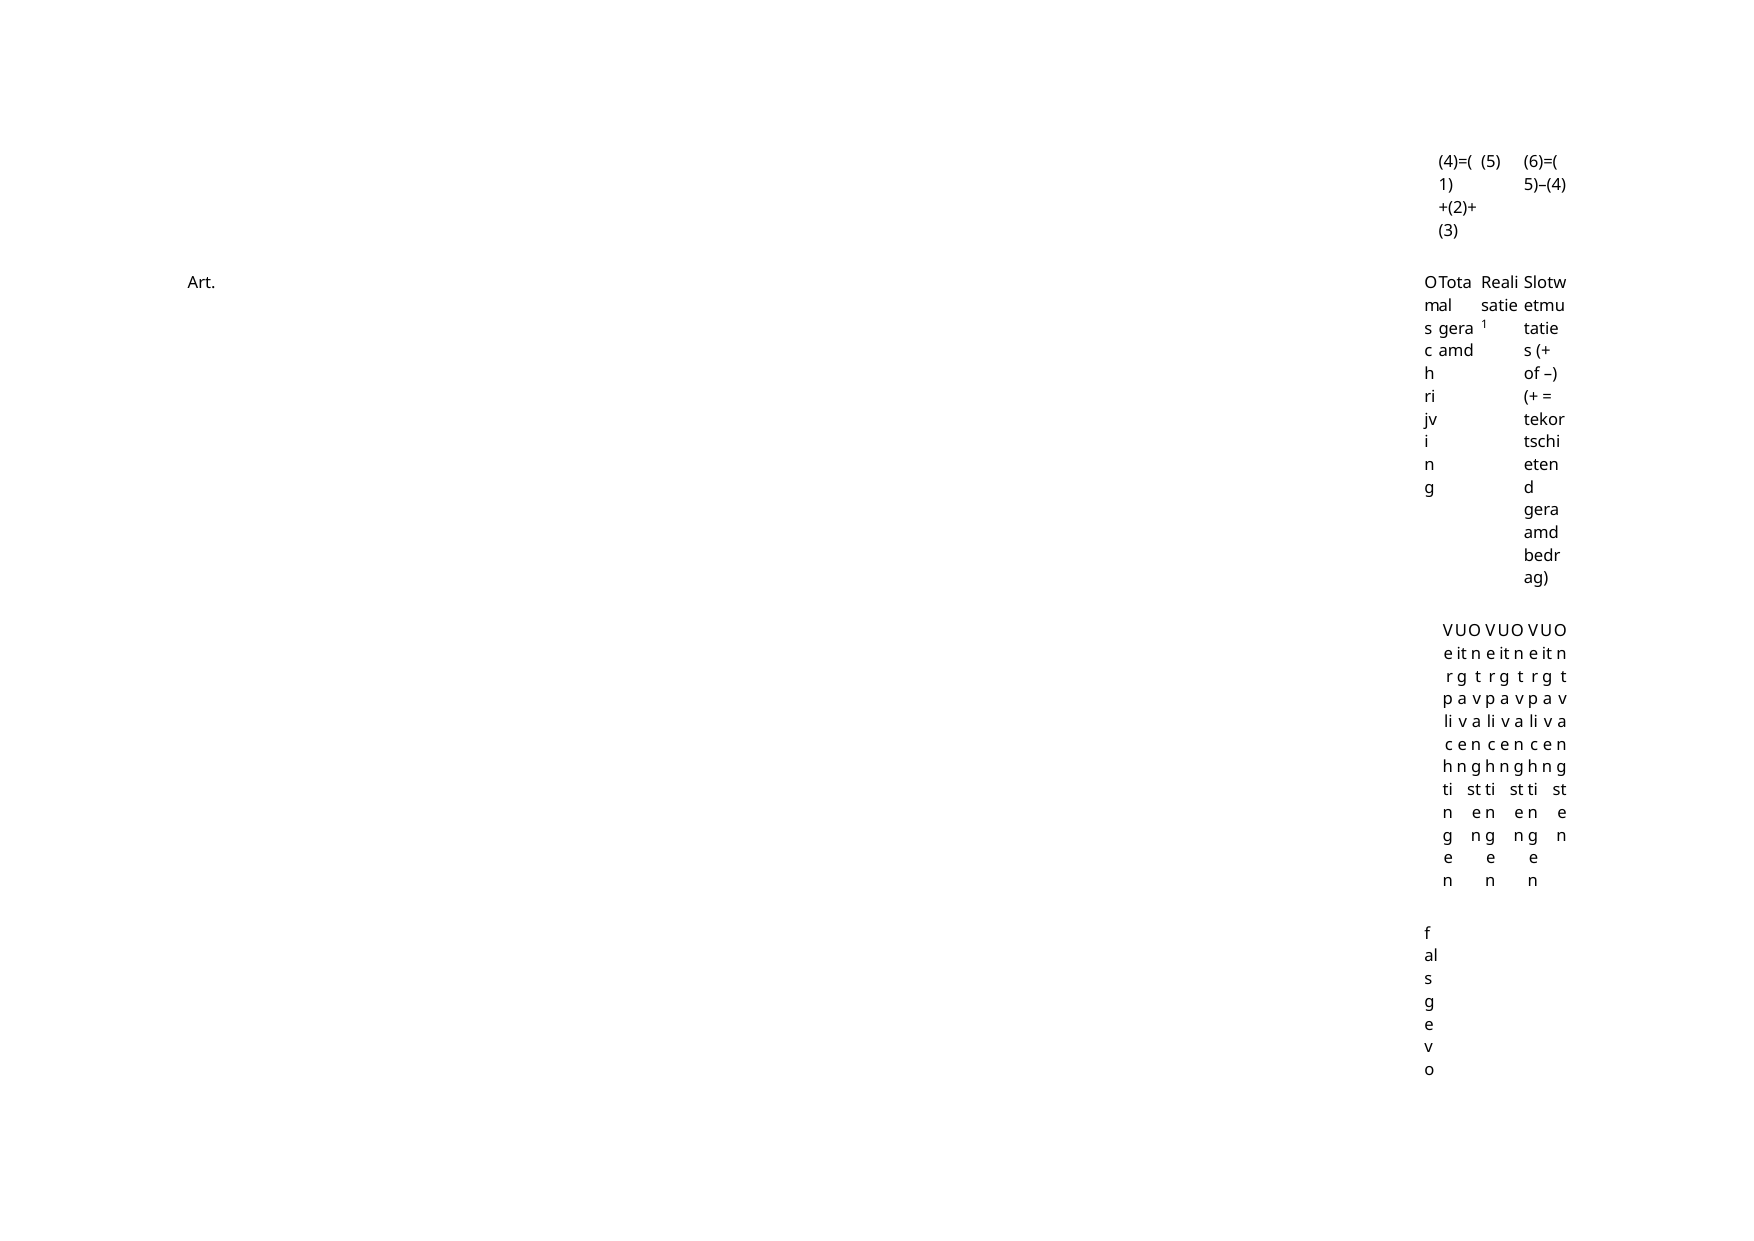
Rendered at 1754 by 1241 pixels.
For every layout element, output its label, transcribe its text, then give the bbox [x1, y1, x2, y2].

table_cell Ontvangsten [1552, 619, 1566, 921]
table_cell Ontvangsten [1509, 619, 1523, 921]
table_cell Omschrijving [1424, 271, 1438, 619]
table_cell Verplichtingen [1524, 619, 1538, 921]
table_header [1424, 150, 1438, 271]
table_cell Uitgaven [1538, 619, 1552, 921]
table_cell 1 318 [1509, 921, 1523, 1080]
table_header (4)=(1) +(2)+(3) [1438, 150, 1481, 271]
table_cell Art. [188, 271, 1424, 619]
table_cell Verplichtingen [1481, 619, 1495, 921]
table_cell [1424, 619, 1438, 921]
table_cell Ontvangsten [1467, 619, 1481, 921]
table_cell Uitgaven [1453, 619, 1467, 921]
table_cell Uitgaven [1495, 619, 1509, 921]
table_cell 54 412 [1453, 921, 1467, 1080]
table_header (6)=(5)–(4) [1524, 150, 1566, 271]
table_header [188, 150, 1424, 271]
table_cell Realisatie1 [1481, 271, 1523, 619]
table_cell [1538, 921, 1552, 1080]
table_cell [1438, 921, 1452, 1080]
table_cell [188, 619, 1424, 921]
table_cell 3 700 [1467, 921, 1481, 1080]
table_cell [1524, 921, 1538, 1080]
table_cell Totaal geraamd [1438, 271, 1481, 619]
table_cell f als gevo [1424, 921, 1438, 1080]
table_cell [1481, 921, 1495, 1080]
table_cell Verplichtingen [1438, 619, 1452, 921]
table_cell Slotwetmutaties (+ of –) (+ = tekortschietend geraamd bedrag) [1524, 271, 1566, 619]
table_cell [188, 921, 1424, 1080]
table_header (5) [1481, 150, 1523, 271]
table_cell 55 771 [1495, 921, 1509, 1080]
table_cell [1552, 921, 1566, 1080]
